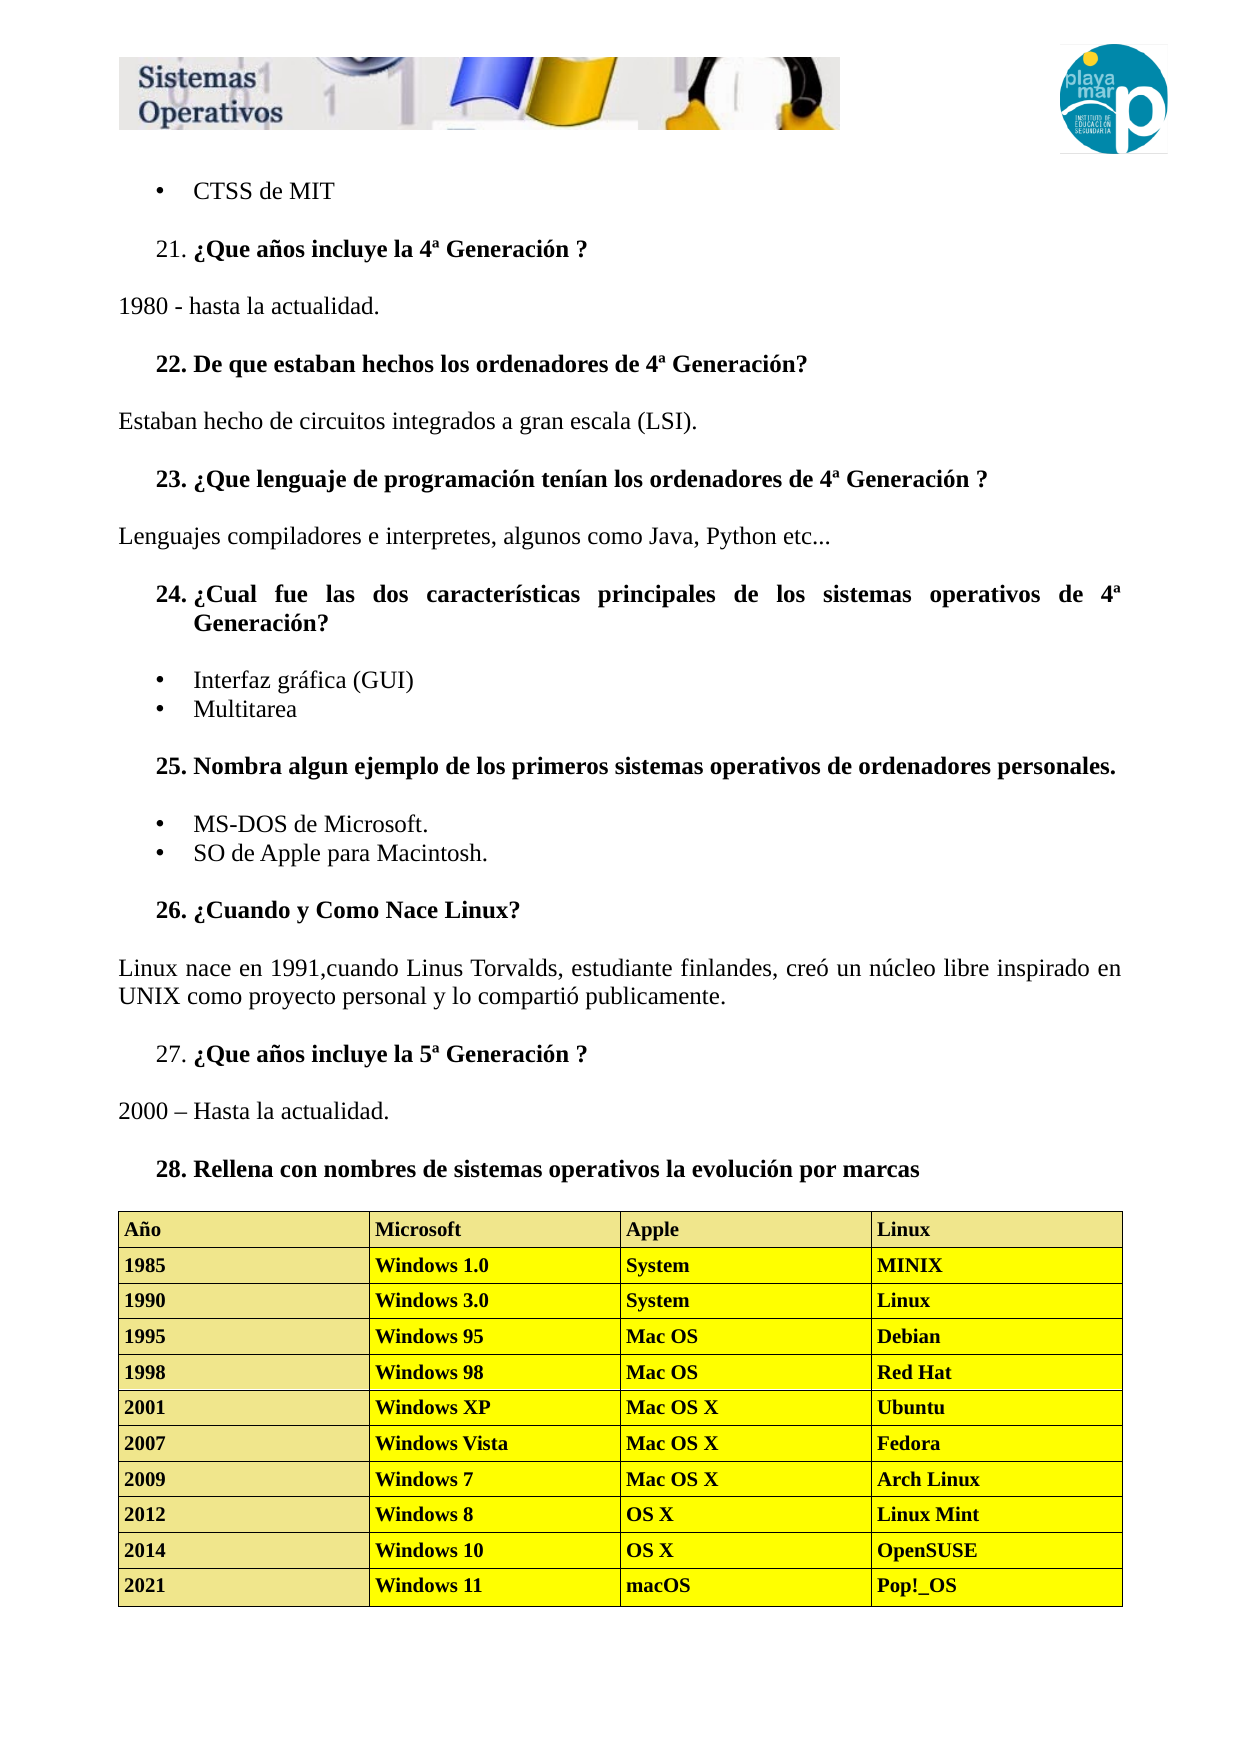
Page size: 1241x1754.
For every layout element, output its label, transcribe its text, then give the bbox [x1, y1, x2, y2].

table_cell 1985 [119, 1248, 369, 1283]
table_cell 2009 [119, 1462, 369, 1496]
table_cell Windows 1.0 [370, 1248, 620, 1283]
list MS-DOS de Microsoft. [156, 809, 1122, 838]
table_cell Windows 7 [370, 1462, 620, 1496]
list CTSS de MIT [156, 176, 1122, 205]
picture [1115, 87, 1168, 154]
table_cell Windows 11 [370, 1569, 620, 1606]
text Estaban hecho de circuitos integrados a gran escala (LSI). [118, 406, 1122, 435]
picture [1095, 75, 1103, 90]
table_cell 1998 [119, 1355, 369, 1389]
table_cell Windows Vista [370, 1426, 620, 1461]
table_cell 2001 [119, 1391, 369, 1425]
table_cell 2014 [119, 1533, 369, 1568]
table_cell Mac OS [621, 1319, 871, 1354]
table_cell Fedora [872, 1426, 1122, 1461]
list ¿Que lenguaje de programación tenían los ordenadores de 4ª Generación ? [156, 464, 1122, 493]
table_header Apple [621, 1212, 871, 1247]
list Interfaz gráfica (GUI) [156, 665, 1122, 694]
list Rellena con nombres de sistemas operativos la evolución por marcas [156, 1154, 1122, 1183]
table_cell Red Hat [872, 1355, 1122, 1389]
table_header Año [119, 1212, 369, 1247]
table_cell Windows 10 [370, 1533, 620, 1568]
table_cell MINIX [872, 1248, 1122, 1283]
table_cell Arch Linux [872, 1462, 1122, 1496]
picture [1060, 44, 1104, 86]
list SO de Apple para Macintosh. [156, 838, 1122, 866]
table_cell OS X [621, 1497, 871, 1532]
table_cell 2007 [119, 1426, 369, 1461]
text Linux nace en 1991,cuando Linus Torvalds, estudiante finlandes, creó un núcleo libre inspirado en UNIX como proyecto personal y lo compartió publicamente. [118, 953, 1122, 1010]
table_header Microsoft [370, 1212, 620, 1247]
table_cell macOS [621, 1569, 871, 1606]
picture [119, 57, 840, 130]
table_cell 2012 [119, 1497, 369, 1532]
table_cell Windows 3.0 [370, 1284, 620, 1318]
picture [1124, 44, 1168, 85]
table_cell Pop!_OS [872, 1569, 1122, 1606]
table_header Linux [872, 1212, 1122, 1247]
list Nombra algun ejemplo de los primeros sistemas operativos de ordenadores personales. [156, 751, 1122, 780]
table_cell OpenSUSE [872, 1533, 1122, 1568]
text 1980 - hasta la actualidad. [118, 291, 1122, 320]
table_cell Mac OS X [621, 1426, 871, 1461]
table_cell Mac OS [621, 1355, 871, 1389]
list ¿Cual fue las dos características principales de los sistemas operativos de 4ª Generación? [156, 579, 1122, 636]
picture [1100, 88, 1105, 97]
table_cell Windows XP [370, 1391, 620, 1425]
picture [1079, 88, 1093, 97]
picture [1060, 101, 1113, 154]
table_cell System [621, 1248, 871, 1283]
table_cell Mac OS X [621, 1462, 871, 1496]
table_cell Debian [872, 1319, 1122, 1354]
picture [1108, 88, 1113, 97]
picture [1070, 75, 1075, 84]
table_cell Windows 98 [370, 1355, 620, 1389]
table_cell Mac OS X [621, 1391, 871, 1425]
table_cell Linux [872, 1284, 1122, 1318]
text Lenguajes compiladores e interpretes, algunos como Java, Python etc... [118, 521, 1122, 550]
table_cell Windows 95 [370, 1319, 620, 1354]
table_cell Windows 8 [370, 1497, 620, 1532]
list De que estaban hechos los ordenadores de 4ª Generación? [156, 349, 1122, 378]
table_cell System [621, 1284, 871, 1318]
list ¿Cuando y Como Nace Linux? [156, 895, 1122, 924]
list ¿Que años incluye la 4ª Generación ? [156, 234, 1122, 263]
table_cell 1990 [119, 1284, 369, 1318]
table_cell Linux Mint [872, 1497, 1122, 1532]
table_cell Ubuntu [872, 1391, 1122, 1425]
text 2000 – Hasta la actualidad. [118, 1096, 1122, 1125]
list Multitarea [156, 694, 1122, 723]
table_cell OS X [621, 1533, 871, 1568]
table_cell 2021 [119, 1569, 369, 1606]
table_cell 1995 [119, 1319, 369, 1354]
list ¿Que años incluye la 5ª Generación ? [156, 1039, 1122, 1068]
